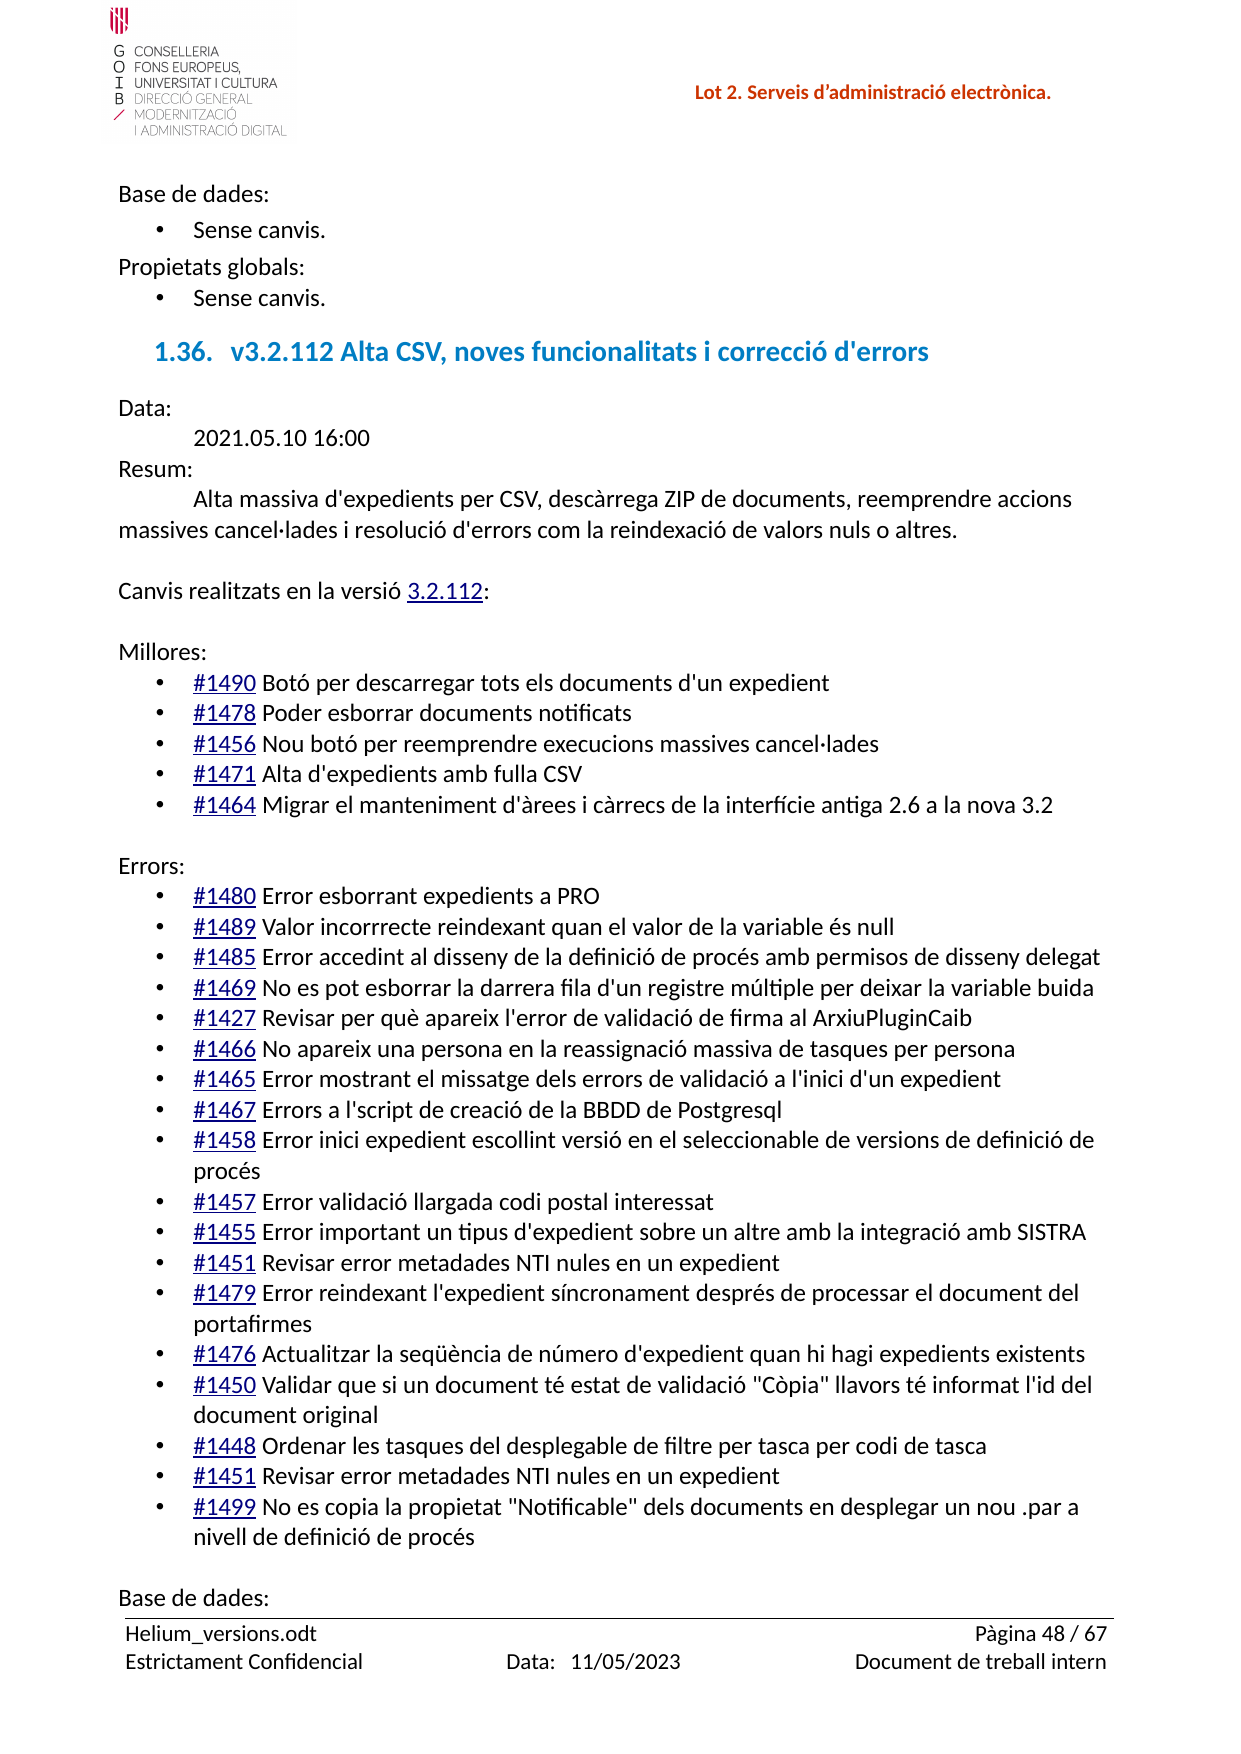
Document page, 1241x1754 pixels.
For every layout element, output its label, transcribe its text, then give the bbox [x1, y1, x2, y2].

list Sense canvis. [156, 215, 1122, 245]
list #1480 Error esborrant expedients a PRO [156, 880, 1122, 911]
list #1471 Alta d'expedients amb fulla CSV [156, 758, 1122, 789]
list #1451 Revisar error metadades NTI nules en un expedient [156, 1247, 1122, 1277]
list #1499 No es copia la propietat "Notificable" dels documents en desplegar un nou .par a nivell de definició de procés [156, 1491, 1122, 1552]
text Alta massiva d'expedients per CSV, descàrrega ZIP de documents, reemprendre accions massives cancel·lades i resolució d'errors com la reindexació de valors nuls o altres. [118, 484, 1122, 545]
list #1427 Revisar per què apareix l'error de validació de firma al ArxiuPluginCaib [156, 1002, 1122, 1033]
list #1455 Error important un tipus d'expedient sobre un altre amb la integració amb SISTRA [156, 1216, 1122, 1247]
list #1450 Validar que si un document té estat de validació "Còpia" llavors té informat l'id del document original [156, 1369, 1122, 1430]
list #1479 Error reindexant l'expedient síncronament després de processar el document del portafirmes [156, 1277, 1122, 1338]
list #1489 Valor incorrrecte reindexant quan el valor de la variable és null [156, 911, 1122, 941]
list #1490 Botó per descarregar tots els documents d'un expedient [156, 667, 1122, 697]
list #1465 Error mostrant el missatge dels errors de validació a l'inici d'un expedient [156, 1063, 1122, 1094]
text Canvis realitzats en la versió 3.2.112: [118, 575, 1122, 606]
list #1467 Errors a l'script de creació de la BBDD de Postgresql [156, 1094, 1122, 1124]
list #1469 No es pot esborrar la darrera fila d'un registre múltiple per deixar la variable buida [156, 972, 1122, 1002]
text Data: [118, 392, 1122, 423]
text Resum: [118, 453, 1122, 484]
text Errors: [118, 850, 1122, 880]
list #1456 Nou botó per reemprendre execucions massives cancel·lades [156, 728, 1122, 758]
list Sense canvis. [156, 282, 1122, 312]
text Base de dades: [118, 178, 1122, 209]
text Propietats globals: [118, 251, 1122, 282]
list #1478 Poder esborrar documents notificats [156, 697, 1122, 728]
list #1464 Migrar el manteniment d'àrees i càrrecs de la interfície antiga 2.6 a la nova 3.2 [156, 789, 1122, 819]
list #1466 No apareix una persona en la reassignació massiva de tasques per persona [156, 1033, 1122, 1063]
list #1451 Revisar error metadades NTI nules en un expedient [156, 1460, 1122, 1491]
text 2021.05.10 16:00 [118, 423, 1122, 453]
list #1485 Error accedint al disseny de la definició de procés amb permisos de disseny delegat [156, 941, 1122, 972]
list #1458 Error inici expedient escollint versió en el seleccionable de versions de definició de procés [156, 1124, 1122, 1186]
list #1457 Error validació llargada codi postal interessat [156, 1186, 1122, 1216]
list #1476 Actualitzar la seqüència de número d'expedient quan hi hagi expedients existents [156, 1338, 1122, 1369]
picture [100, 0, 297, 144]
text Base de dades: [118, 1582, 1122, 1613]
text Millores: [118, 636, 1122, 667]
subtitle v3.2.112 Alta CSV, noves funcionalitats i correcció d'errors [153, 333, 1122, 368]
list #1448 Ordenar les tasques del desplegable de filtre per tasca per codi de tasca [156, 1430, 1122, 1460]
